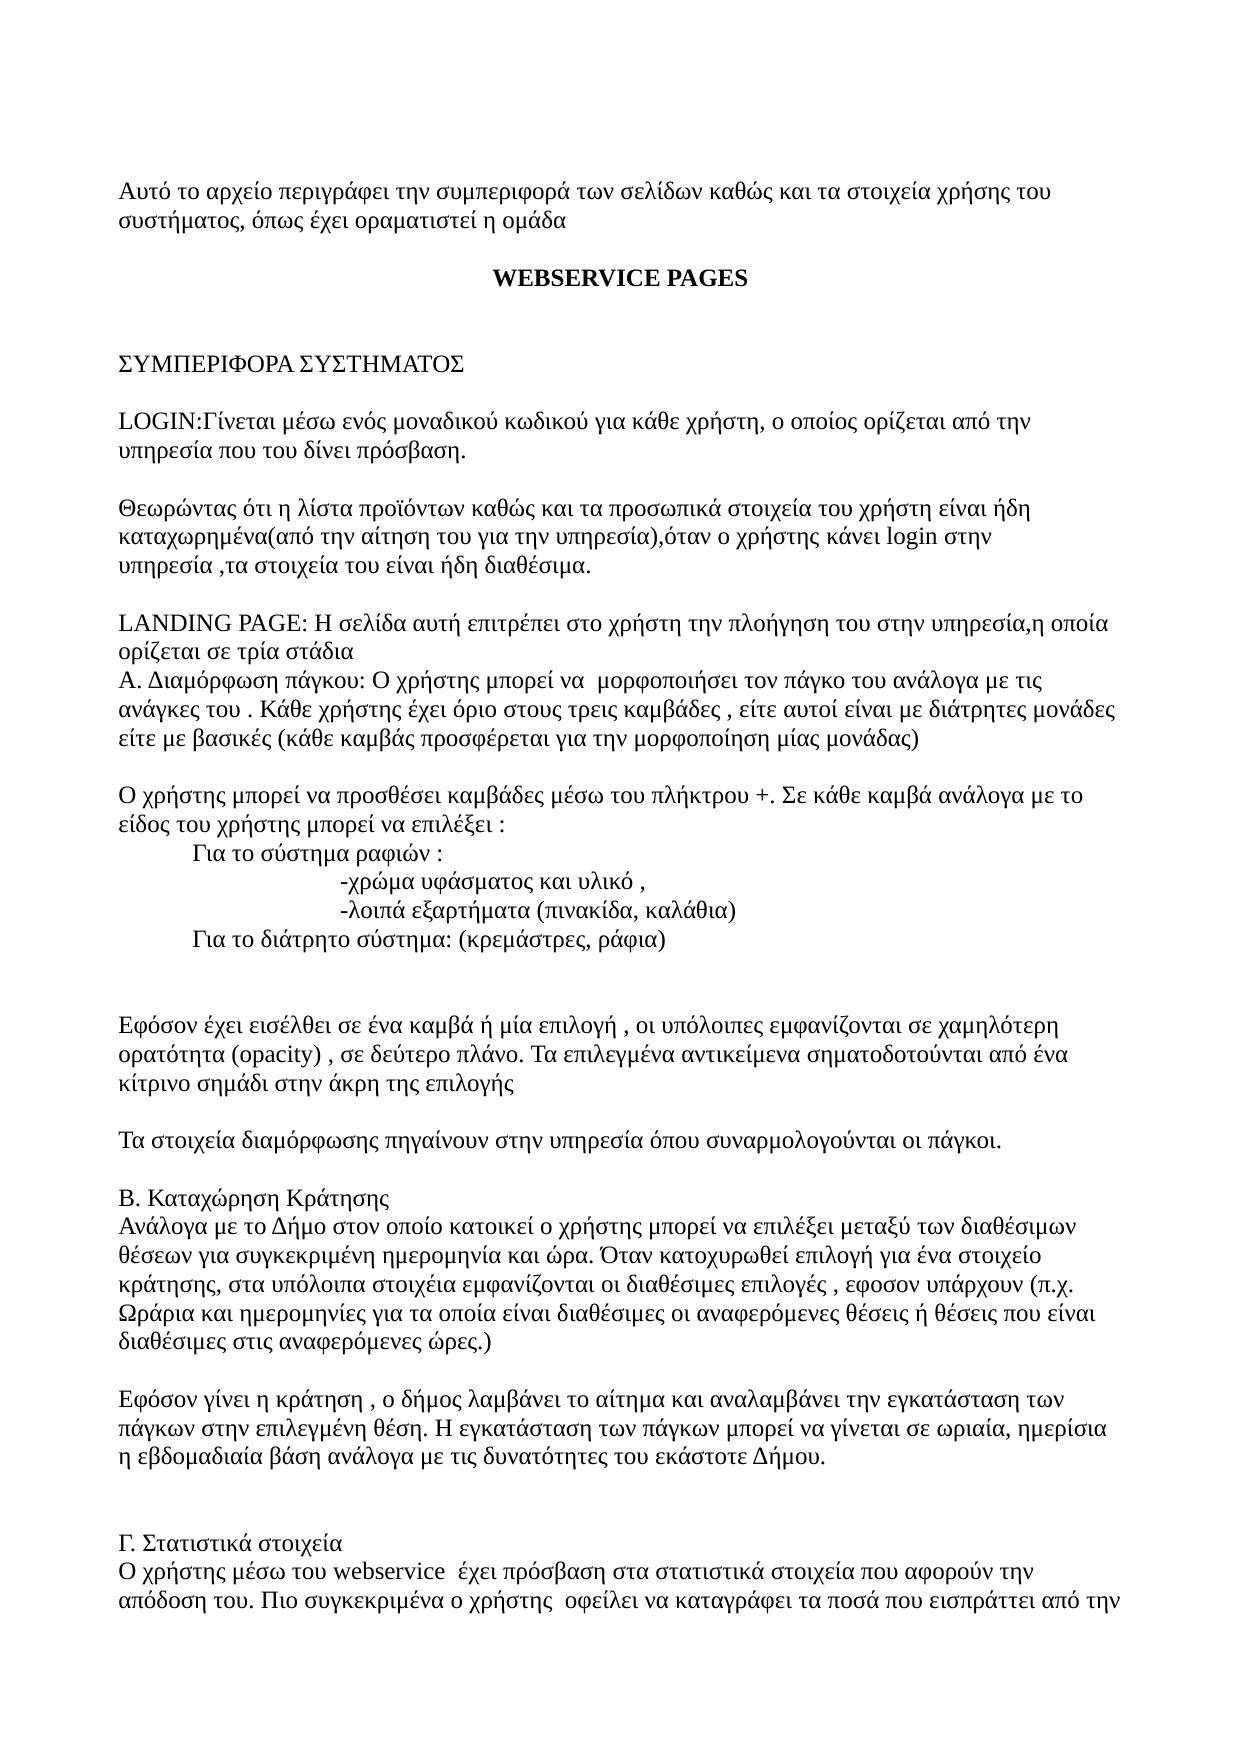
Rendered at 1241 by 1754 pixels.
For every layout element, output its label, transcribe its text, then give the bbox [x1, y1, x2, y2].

text Εφόσον έχει εισέλθει σε ένα καμβά ή μία επιλογή , οι υπόλοιπες εμφανίζονται σε χαμηλότερη ορατότητα (opacity) , σε δεύτερο πλάνο. Τα επιλεγμένα αντικείμενα σηματοδοτούνται από ένα κίτρινο σημάδι στην άκρη της επιλογής [118, 1010, 1122, 1096]
text Ο χρήστης μέσω του webservice έχει πρόσβαση στα στατιστικά στοιχεία που αφορούν την απόδοση του. Πιο συγκεκριμένα ο χρήστης οφείλει να καταγράφει τα ποσά που εισπράττει από την [118, 1556, 1122, 1614]
text -λοιπά εξαρτήματα (πινακίδα, καλάθια) [118, 895, 1122, 924]
text Τα στοιχεία διαμόρφωσης πηγαίνουν στην υπηρεσία όπου συναρμολογούνται οι πάγκοι. [118, 1125, 1122, 1154]
text -χρώμα υφάσματος και υλικό , [118, 866, 1122, 895]
text LANDING PAGE: Η σελίδα αυτή επιτρέπει στο χρήστη την πλοήγηση του στην υπηρεσία,η οποία ορίζεται σε τρία στάδια [118, 608, 1122, 665]
text Για το διάτρητο σύστημα: (κρεμάστρες, ράφια) [118, 924, 1122, 953]
text WEBSERVICE PAGES [118, 263, 1122, 291]
text Ανάλογα με το Δήμο στον οποίο κατοικεί ο χρήστης μπορεί να επιλέξει μεταξύ των διαθέσιμων θέσεων για συγκεκριμένη ημερομηνία και ώρα. Όταν κατοχυρωθεί επιλογή για ένα στοιχείο κράτησης, στα υπόλοιπα στοιχέια εμφανίζονται οι διαθέσιμες επιλογές , εφοσον υπάρχουν (π.χ. Ωράρια και ημερομηνίες για τα οποία είναι διαθέσιμες οι αναφερόμενες θέσεις ή θέσεις που είναι διαθέσιμες στις αναφερόμενες ώρες.) [118, 1211, 1122, 1355]
text Ο χρήστης μπορεί να προσθέσει καμβάδες μέσω του πλήκτρου +. Σε κάθε καμβά ανάλογα με το είδος του χρήστης μπορεί να επιλέξει : [118, 780, 1122, 838]
text Β. Καταχώρηση Κράτησης [118, 1183, 1122, 1211]
text LOGIN:Γίνεται μέσω ενός μοναδικού κωδικού για κάθε χρήστη, ο οποίος ορίζεται από την υπηρεσία που του δίνει πρόσβαση. [118, 406, 1122, 464]
text Για το σύστημα ραφιών : [118, 838, 1122, 866]
text ΣΥΜΠΕΡΙΦΟΡΑ ΣΥΣΤΗΜΑΤΟΣ [118, 349, 1122, 378]
text Εφόσον γίνει η κράτηση , ο δήμος λαμβάνει το αίτημα και αναλαμβάνει την εγκατάσταση των πάγκων στην επιλεγμένη θέση. Η εγκατάσταση των πάγκων μπορεί να γίνεται σε ωριαία, ημερίσια η εβδομαδιαία βάση ανάλογα με τις δυνατότητες του εκάστοτε Δήμου. [118, 1384, 1122, 1470]
text Γ. Στατιστικά στοιχεία [118, 1528, 1122, 1556]
text Αυτό το αρχείο περιγράφει την συμπεριφορά των σελίδων καθώς και τα στοιχεία χρήσης του συστήματος, όπως έχει οραματιστεί η ομάδα [118, 176, 1122, 234]
text Θεωρώντας ότι η λίστα προϊόντων καθώς και τα προσωπικά στοιχεία του χρήστη είναι ήδη καταχωρημένα(από την αίτηση του για την υπηρεσία),όταν ο χρήστης κάνει login στην υπηρεσία ,τα στοιχεία του είναι ήδη διαθέσιμα. [118, 493, 1122, 579]
text Α. Διαμόρφωση πάγκου: Ο χρήστης μπορεί να μορφοποιήσει τον πάγκο του ανάλογα με τις ανάγκες του . Κάθε χρήστης έχει όριο στους τρεις καμβάδες , είτε αυτοί είναι με διάτρητες μονάδες είτε με βασικές (κάθε καμβάς προσφέρεται για την μορφοποίηση μίας μονάδας) [118, 665, 1122, 751]
